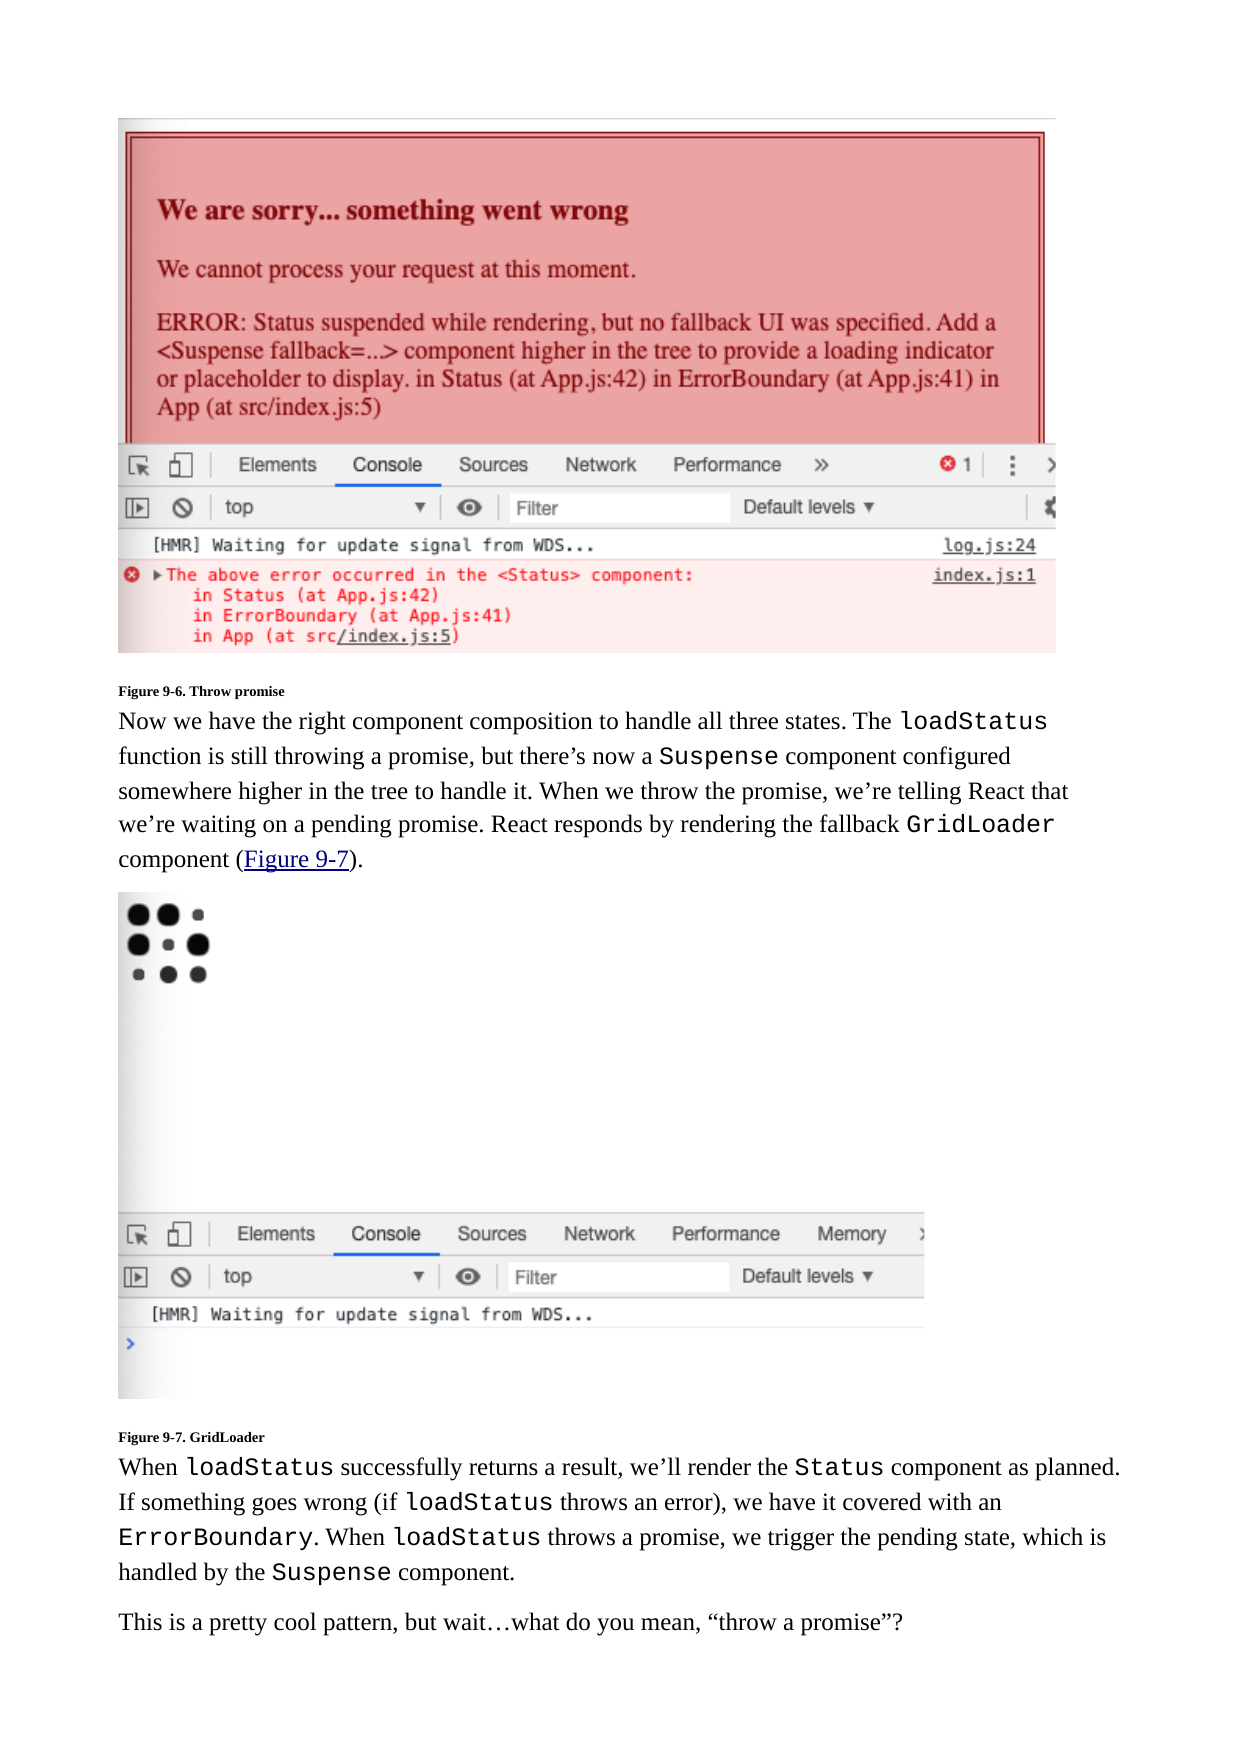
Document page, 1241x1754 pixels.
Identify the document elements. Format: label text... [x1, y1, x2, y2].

text This is a pretty cool pattern, but wait…what do you mean, “throw a promise”? [118, 1607, 1122, 1636]
text Now we have the right component composition to handle all three states. The loadStatus function is still throwing a promise, but there’s now a Suspense component configured somewhere higher in the tree to handle it. When we throw the promise, we’re telling React that we’re waiting on a pending promise. React responds by rendering the fallback GridLoader component (Figure 9-7). [118, 706, 1122, 873]
subtitle Figure 9-7. GridLoader [118, 1429, 1122, 1446]
text When loadStatus successfully returns a result, we’ll render the Status component as planned. If something goes wrong (if loadStatus throws an error), we have it covered with an ErrorBoundary. When loadStatus throws a promise, we trigger the pending state, which is handled by the Suspense component. [118, 1452, 1122, 1588]
picture [118, 892, 925, 1399]
picture [118, 118, 1056, 653]
subtitle Figure 9-6. Throw promise [118, 683, 1122, 700]
